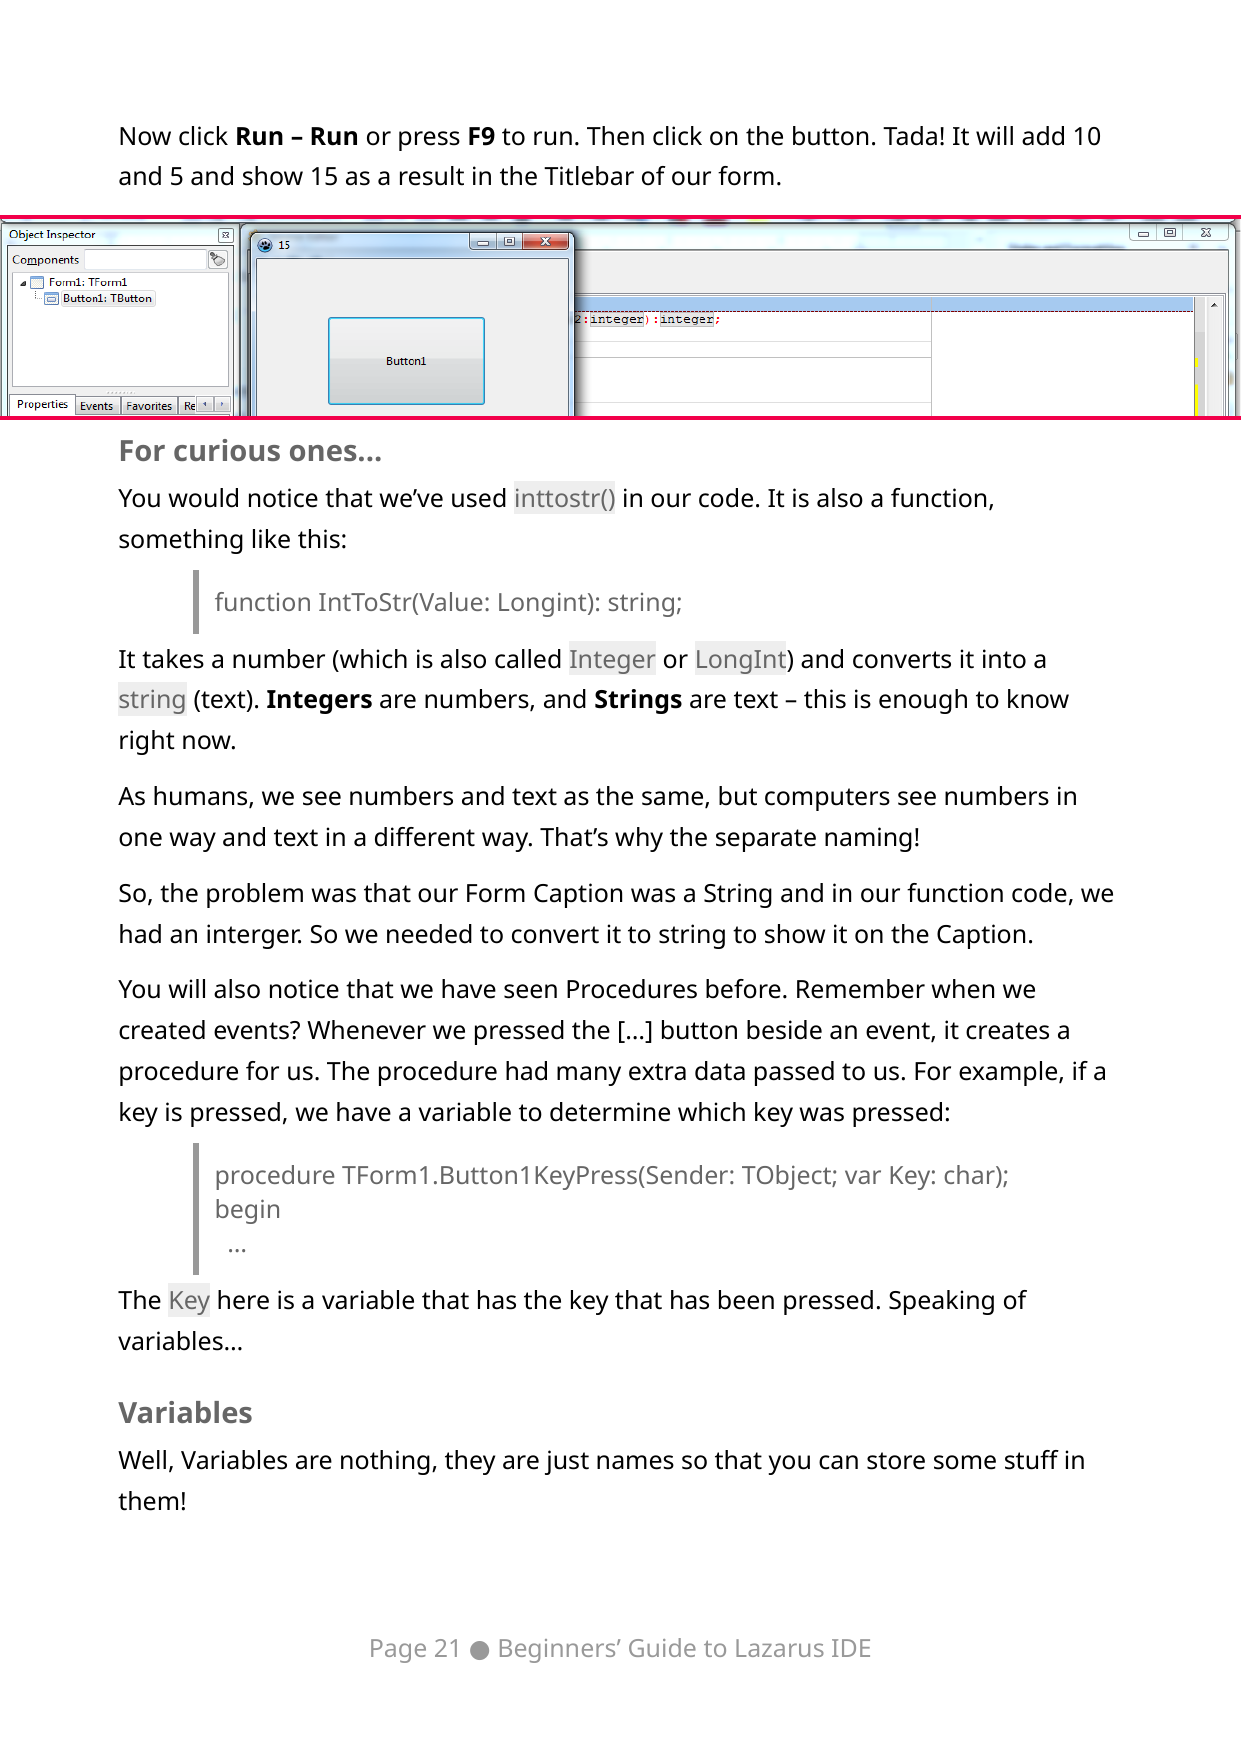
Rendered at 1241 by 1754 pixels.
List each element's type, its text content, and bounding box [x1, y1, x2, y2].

text … [199, 1226, 1047, 1275]
subtitle For curious ones... [118, 420, 1122, 470]
text You will also notice that we have seen Procedures before. Remember when we created events? Whenever we pressed the […] button beside an event, it creates a procedure for us. The procedure had many extra data passed to us. For example, if a key is pressed, we have a variable to determine which key was pressed: [118, 972, 1122, 1129]
text You would notice that we’ve used inttostr() in our code. It is also a function, something like this: [118, 481, 1122, 555]
text procedure TForm1.Button1KeyPress(Sender: TObject; var Key: char); [199, 1143, 1047, 1192]
text As humans, we see numbers and text as the same, but computers see numbers in one way and text in a different way. That’s why the separate naming! [118, 779, 1122, 854]
picture [0, 219, 1241, 416]
text Well, Variables are nothing, they are just names so that you can store some stuff in them! [118, 1443, 1122, 1518]
text begin [199, 1192, 1047, 1226]
text The Key here is a variable that has the key that has been pressed. Speaking of variables… [118, 1283, 1122, 1357]
text function IntToStr(Value: Longint): string; [199, 570, 1047, 634]
text It takes a number (which is also called Integer or LongInt) and converts it into a string (text). Integers are numbers, and Strings are text – this is enough to know right now. [118, 641, 1122, 757]
text Now click Run – Run or press F9 to run. Then click on the button. Tada! It will add 10 and 5 and show 15 as a result in the Titlebar of our form. [118, 118, 1122, 193]
text So, the problem was that our Form Caption was a String and in our function code, we had an interger. So we needed to convert it to string to show it on the Caption. [118, 875, 1122, 950]
subtitle Variables [118, 1393, 1122, 1432]
